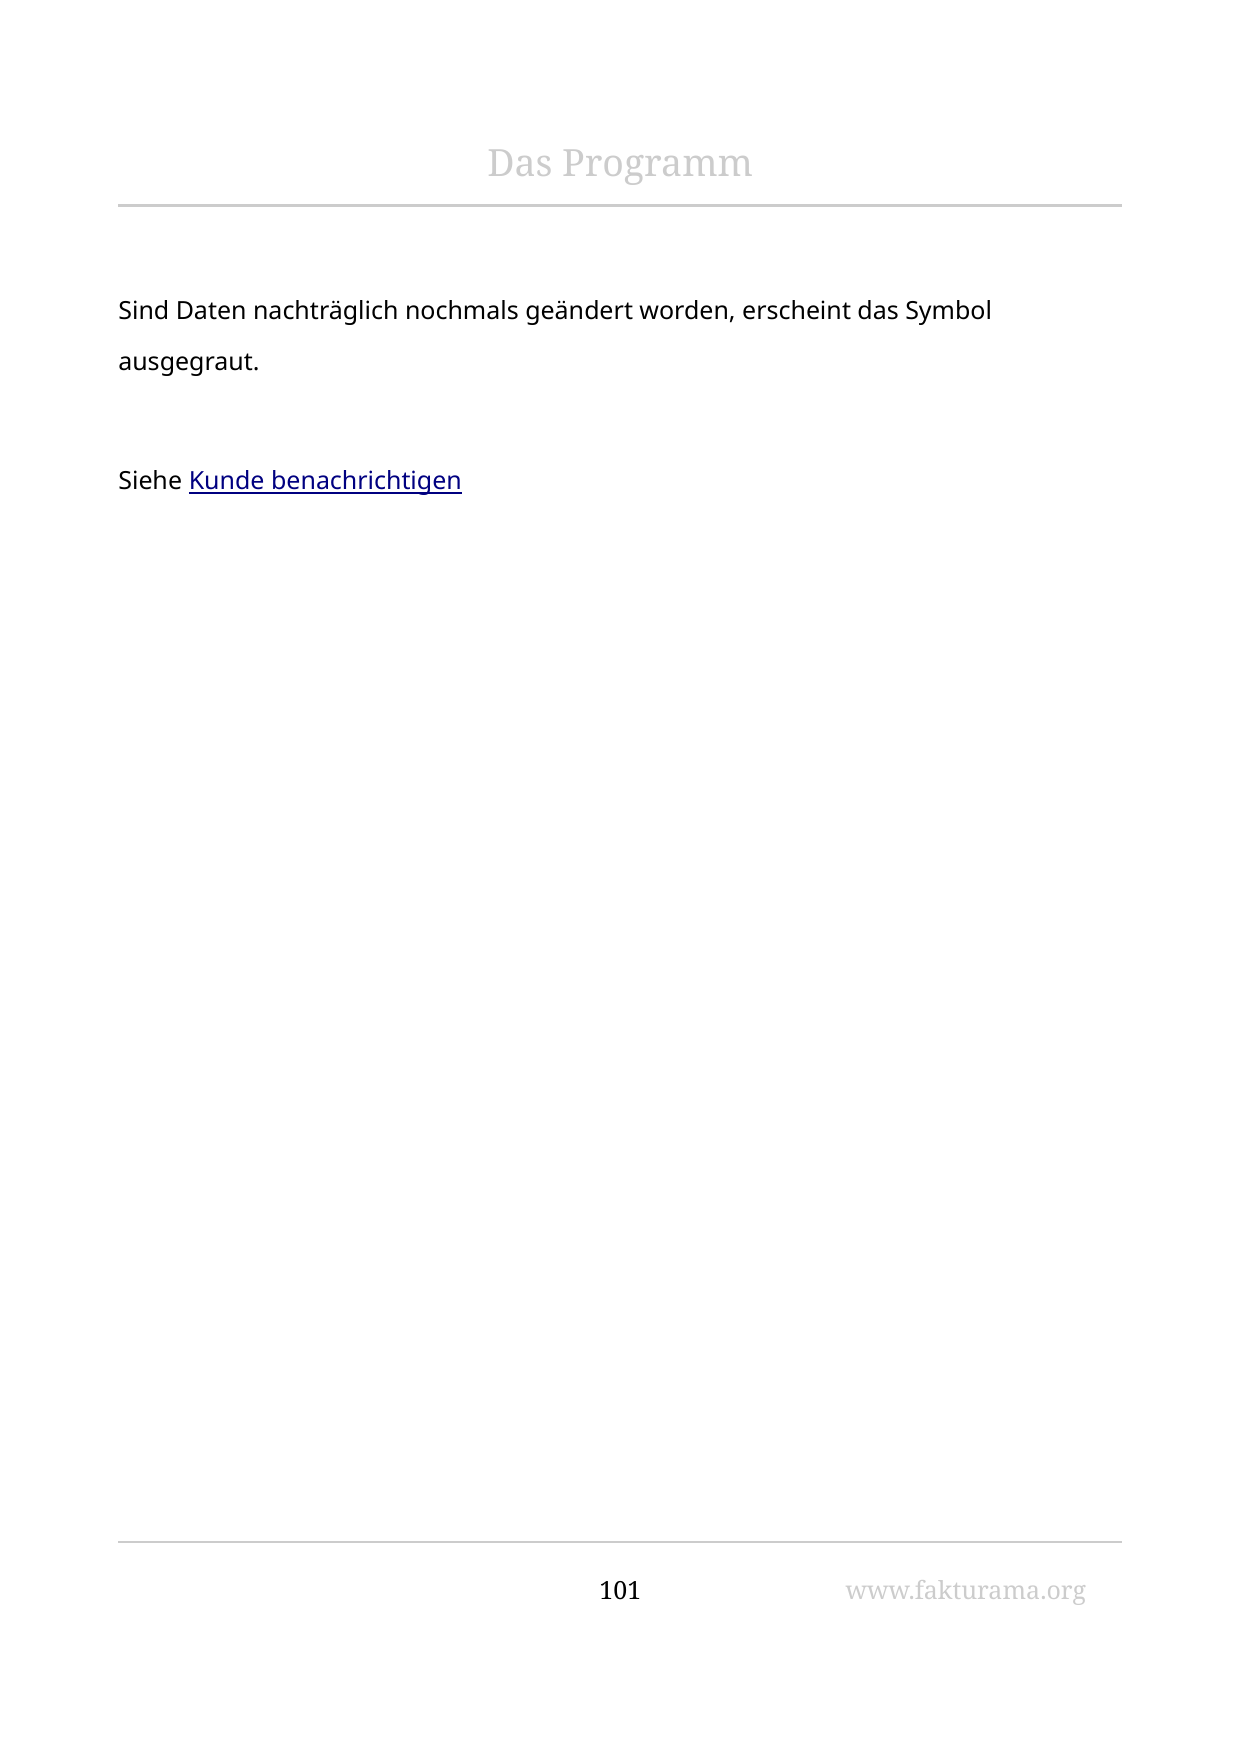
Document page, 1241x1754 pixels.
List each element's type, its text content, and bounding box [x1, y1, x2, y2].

text Siehe Kunde benachrichtigen [118, 463, 1122, 497]
text Sind Daten nachträglich nochmals geändert worden, erscheint das Symbol ausgegraut. [118, 292, 1122, 377]
